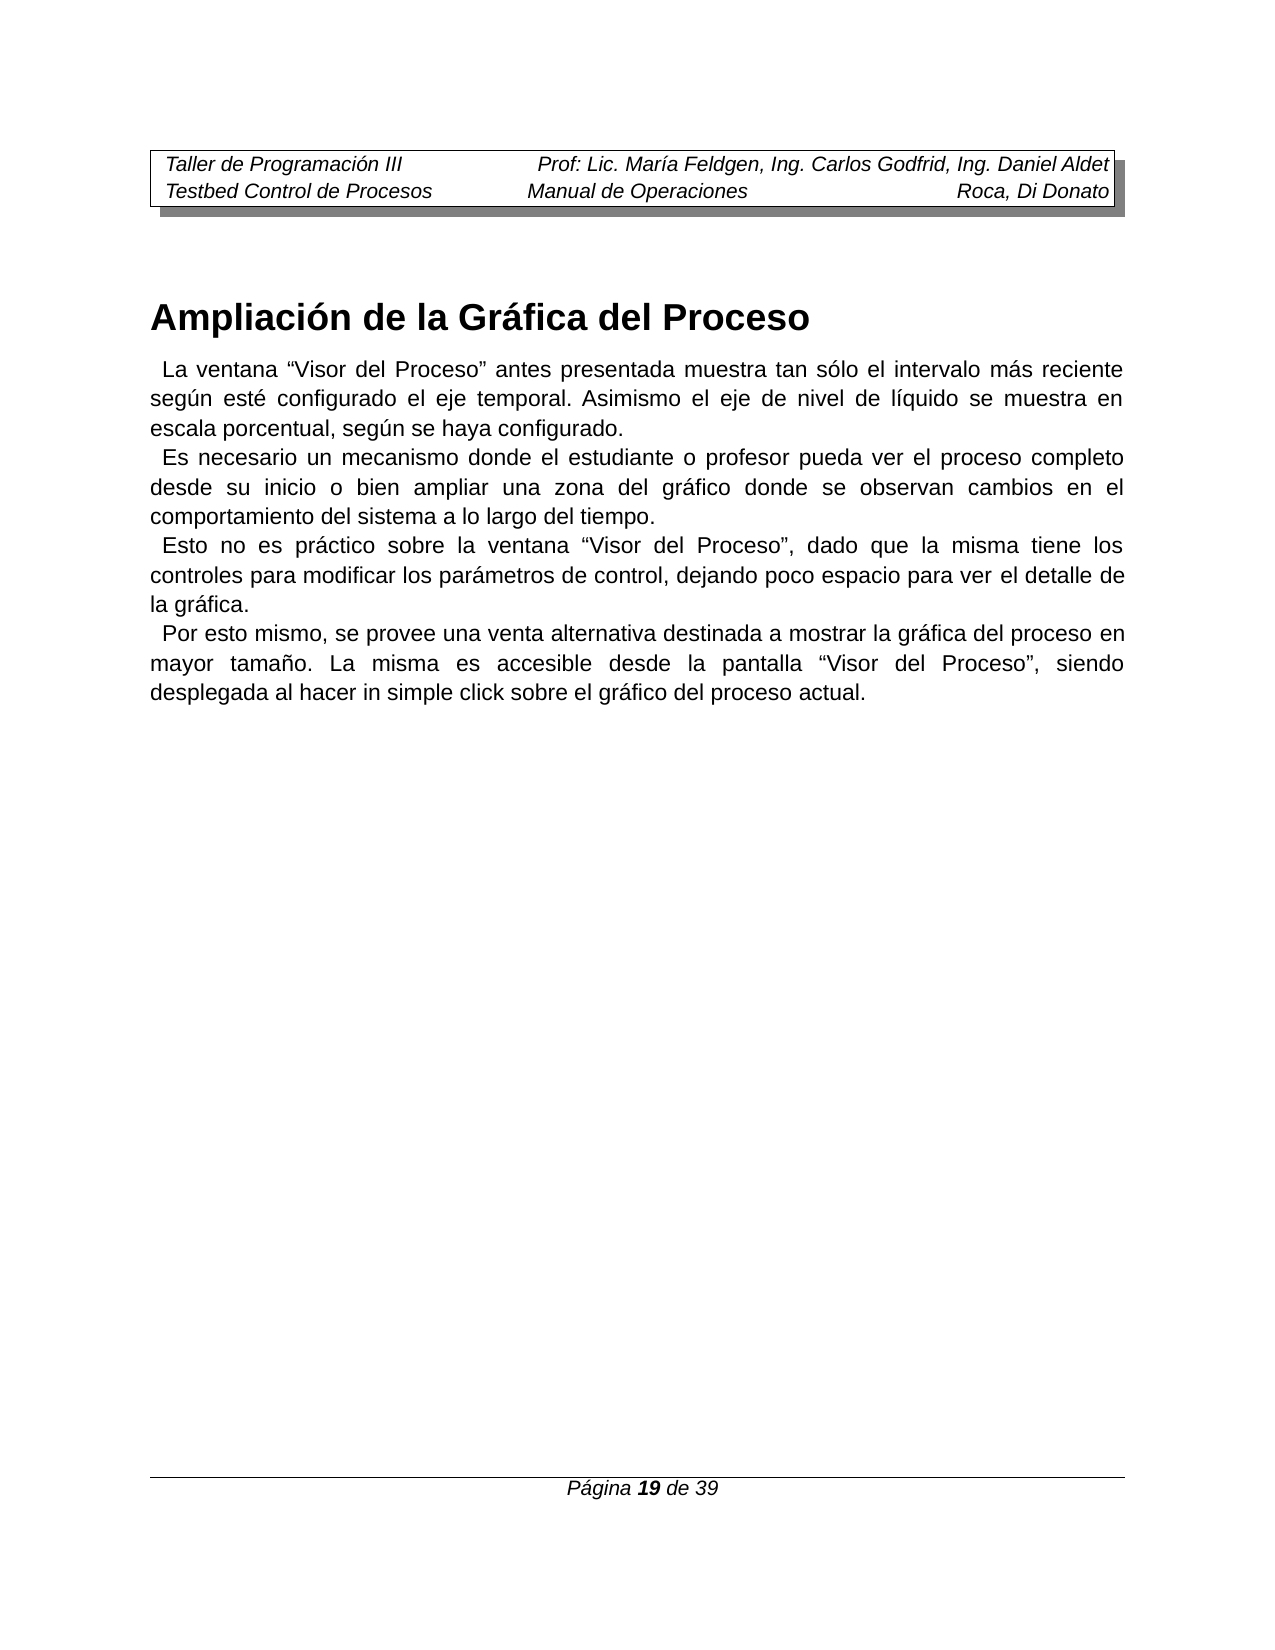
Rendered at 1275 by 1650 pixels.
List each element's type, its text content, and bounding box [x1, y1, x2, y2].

subtitle Ampliación de la Gráfica del Proceso [150, 296, 1125, 338]
text Es necesario un mecanismo donde el estudiante o profesor pueda ver el proceso completo desde su inicio o bien ampliar una zona del gráfico donde se observan cambios en el comportamiento del sistema a lo largo del tiempo. [150, 445, 1125, 529]
text Esto no es práctico sobre la ventana “Visor del Proceso”, dado que la misma tiene los controles para modificar los parámetros de control, dejando poco espacio para ver el detalle de la gráfica. [150, 533, 1125, 617]
text La ventana “Visor del Proceso” antes presentada muestra tan sólo el intervalo más reciente según esté configurado el eje temporal. Asimismo el eje de nivel de líquido se muestra en escala porcentual, según se haya configurado. [150, 357, 1125, 441]
text Por esto mismo, se provee una venta alternativa destinada a mostrar la gráfica del proceso en mayor tamaño. La misma es accesible desde la pantalla “Visor del Proceso”, siendo desplegada al hacer in simple click sobre el gráfico del proceso actual. [150, 621, 1125, 705]
